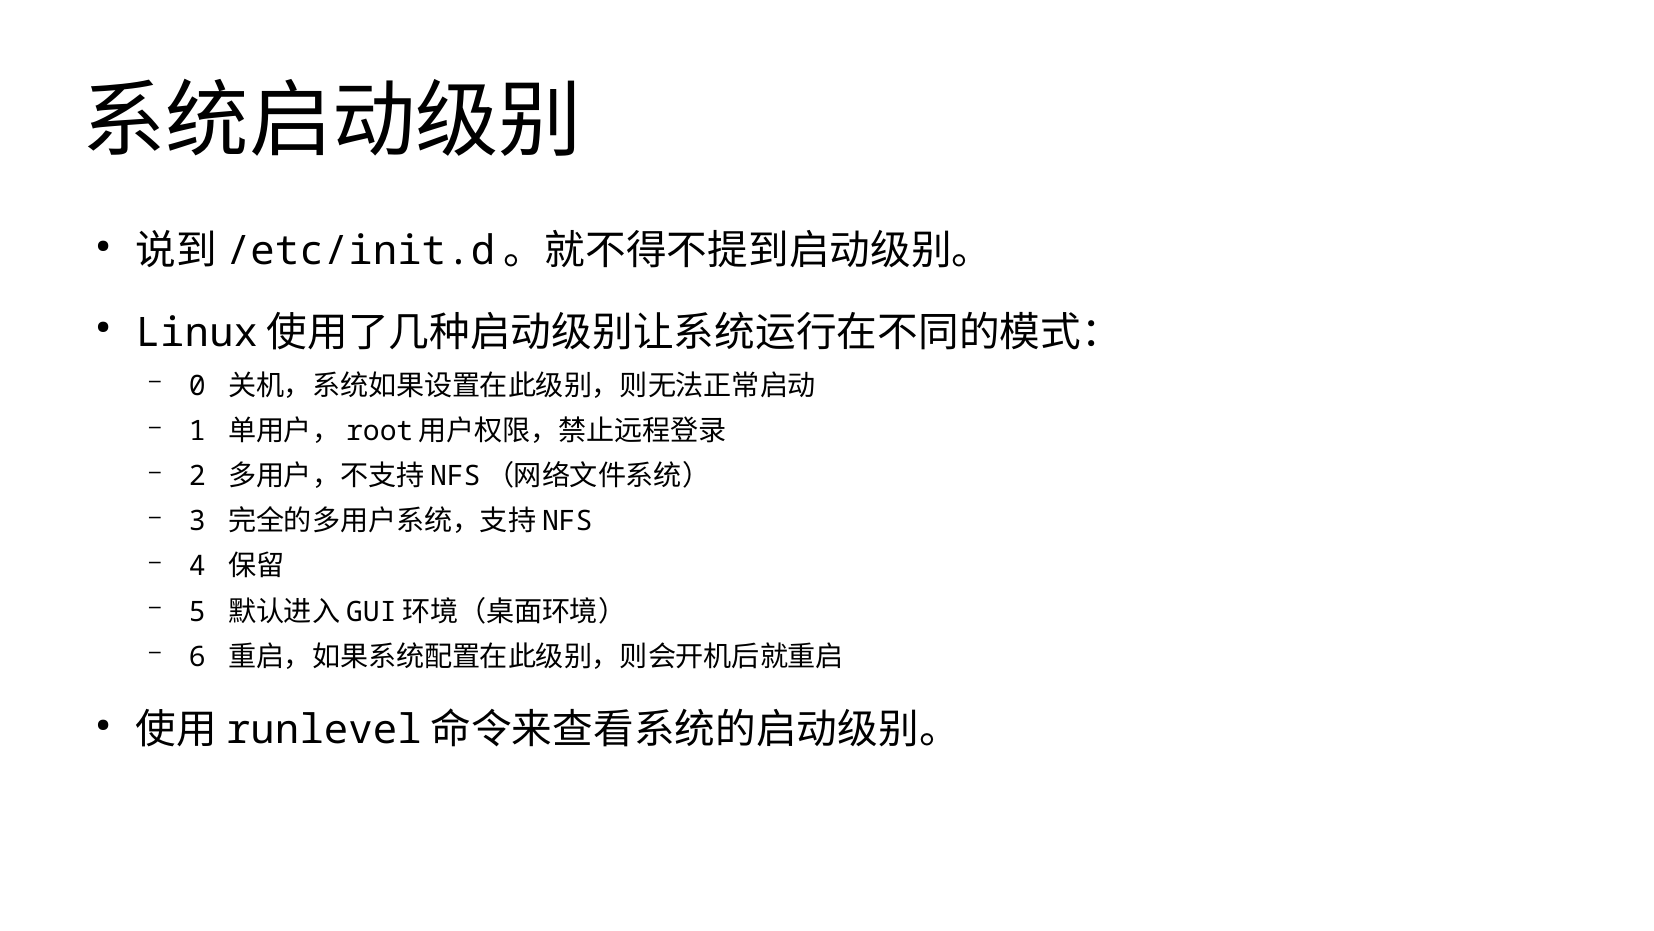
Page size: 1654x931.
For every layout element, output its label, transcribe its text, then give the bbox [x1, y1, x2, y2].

list 说到/etc/init.d。就不得不提到启动级别。 Linux使用了几种启动级别让系统运行在不同的模式： 0 关机，系统如果设置在此级别，则无法正常启动 1 单用户，root用户权限，禁止远程登录 2 多用户，不支持NFS（网络文件系统） 3 完全的多用户系统，支持NFS 4 保留 5 默认进入GUI环境（桌面环境） 6 重启，如果系统配置在此级别，则会开机后就重启 使用runlevel命令来查看系统的启动级别。 [82, 217, 1571, 758]
title 系统启动级别 [82, 37, 1571, 189]
